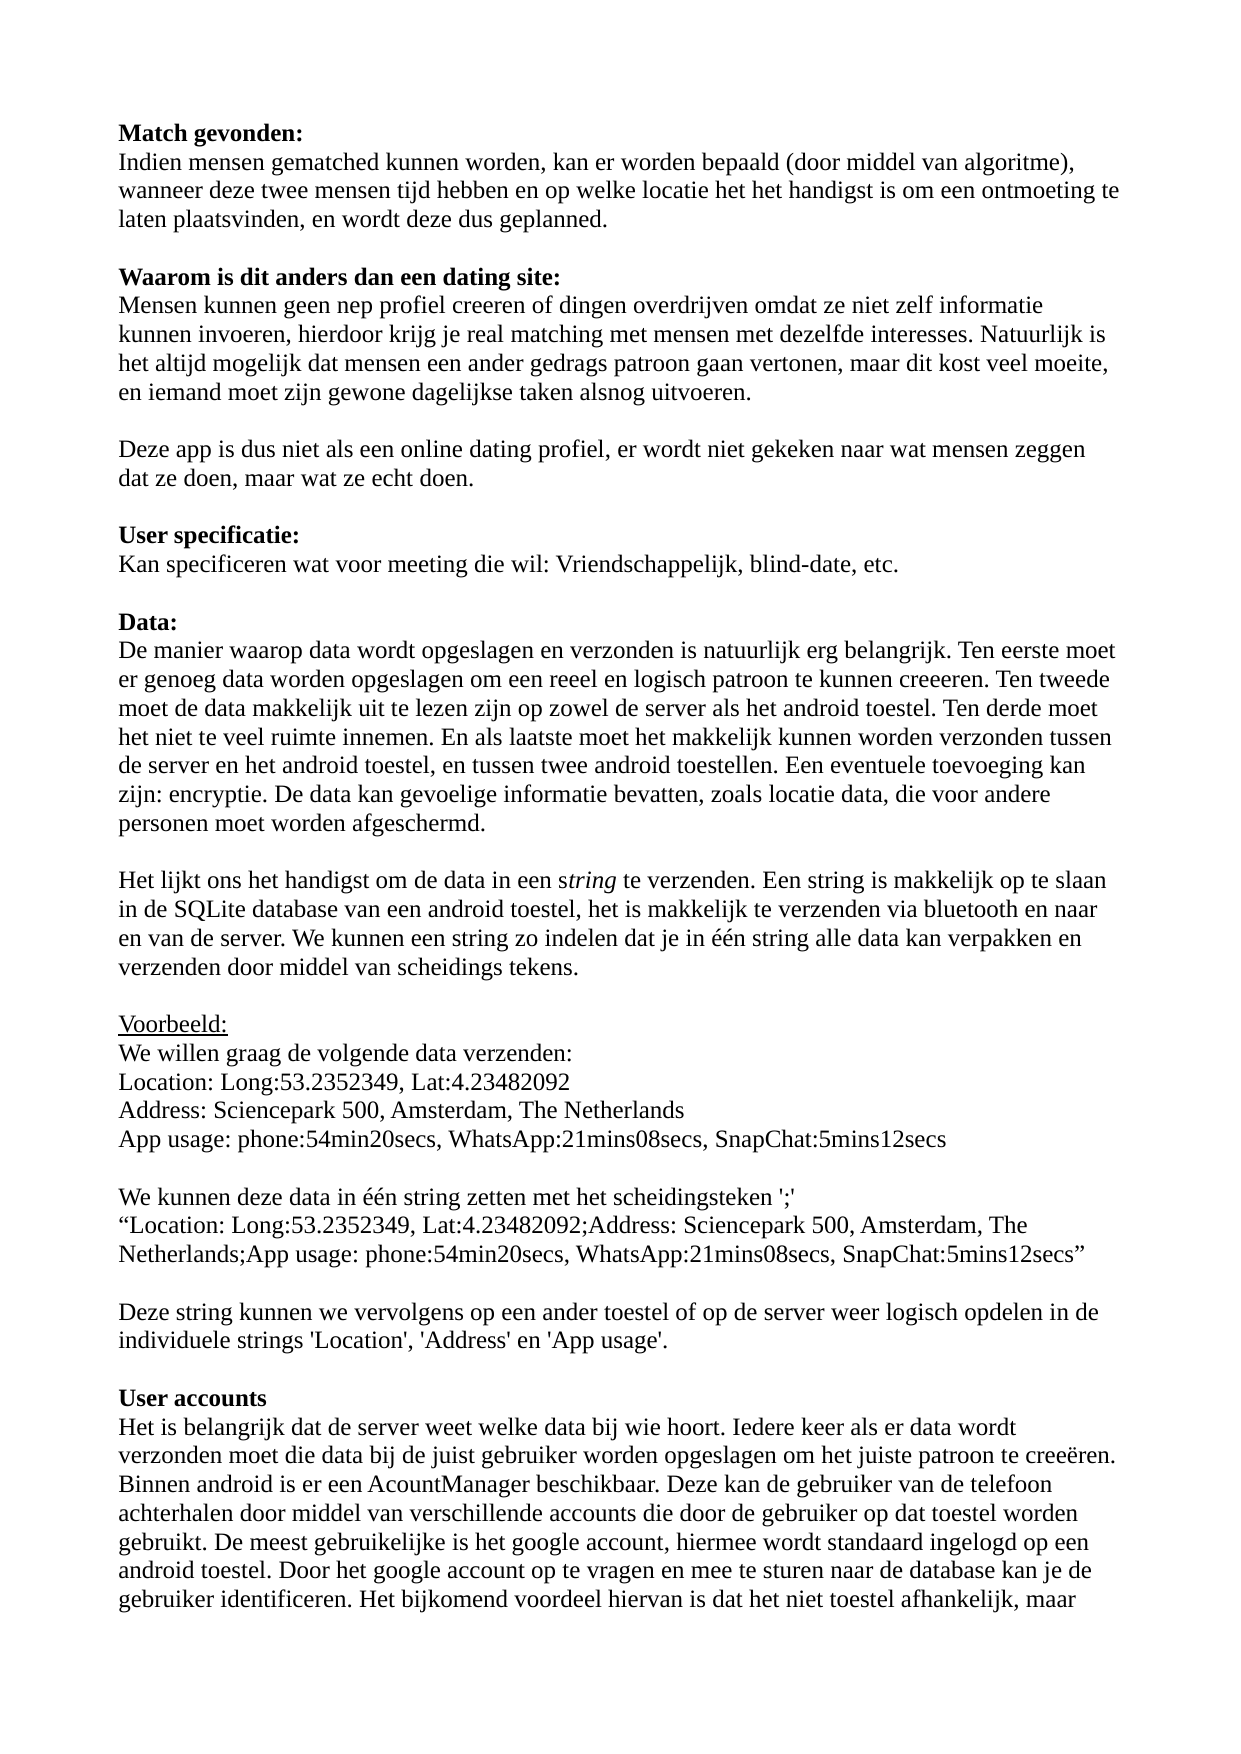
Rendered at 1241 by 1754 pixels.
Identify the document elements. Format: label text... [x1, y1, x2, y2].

text Location: Long:53.2352349, Lat:4.23482092 [118, 1067, 1122, 1096]
text User accounts [118, 1383, 1122, 1412]
text Match gevonden: [118, 118, 1122, 147]
text Waarom is dit anders dan een dating site: [118, 262, 1122, 291]
text Address: Sciencepark 500, Amsterdam, The Netherlands [118, 1096, 1122, 1124]
text Mensen kunnen geen nep profiel creeren of dingen overdrijven omdat ze niet zelf informatie kunnen invoeren, hierdoor krijg je real matching met mensen met dezelfde interesses. Natuurlijk is het altijd mogelijk dat mensen een ander gedrags patroon gaan vertonen, maar dit kost veel moeite, en iemand moet zijn gewone dagelijkse taken alsnog uitvoeren. [118, 291, 1122, 406]
text We kunnen deze data in één string zetten met het scheidingsteken ';' [118, 1182, 1122, 1211]
text Voorbeeld: [118, 1009, 1122, 1038]
text Het lijkt ons het handigst om de data in een string te verzenden. Een string is makkelijk op te slaan in de SQLite database van een android toestel, het is makkelijk te verzenden via bluetooth en naar en van de server. We kunnen een string zo indelen dat je in één string alle data kan verpakken en verzenden door middel van scheidings tekens. [118, 866, 1122, 981]
text App usage: phone:54min20secs, WhatsApp:21mins08secs, SnapChat:5mins12secs [118, 1124, 1122, 1153]
text “Location: Long:53.2352349, Lat:4.23482092;Address: Sciencepark 500, Amsterdam, The Netherlands;App usage: phone:54min20secs, WhatsApp:21mins08secs, SnapChat:5mins12secs” [118, 1211, 1122, 1268]
text User specificatie: [118, 521, 1122, 549]
text De manier waarop data wordt opgeslagen en verzonden is natuurlijk erg belangrijk. Ten eerste moet er genoeg data worden opgeslagen om een reeel en logisch patroon te kunnen creeeren. Ten tweede moet de data makkelijk uit te lezen zijn op zowel de server als het android toestel. Ten derde moet het niet te veel ruimte innemen. En als laatste moet het makkelijk kunnen worden verzonden tussen de server en het android toestel, en tussen twee android toestellen. Een eventuele toevoeging kan zijn: encryptie. De data kan gevoelige informatie bevatten, zoals locatie data, die voor andere personen moet worden afgeschermd. [118, 636, 1122, 837]
text Data: [118, 607, 1122, 636]
text Deze string kunnen we vervolgens op een ander toestel of op de server weer logisch opdelen in de individuele strings 'Location', 'Address' en 'App usage'. [118, 1297, 1122, 1354]
text Deze app is dus niet als een online dating profiel, er wordt niet gekeken naar wat mensen zeggen dat ze doen, maar wat ze echt doen. [118, 434, 1122, 492]
text Indien mensen gematched kunnen worden, kan er worden bepaald (door middel van algoritme), wanneer deze twee mensen tijd hebben en op welke locatie het het handigst is om een ontmoeting te laten plaatsvinden, en wordt deze dus geplanned. [118, 147, 1122, 233]
text Kan specificeren wat voor meeting die wil: Vriendschappelijk, blind-date, etc. [118, 549, 1122, 578]
text We willen graag de volgende data verzenden: [118, 1038, 1122, 1067]
text Het is belangrijk dat de server weet welke data bij wie hoort. Iedere keer als er data wordt verzonden moet die data bij de juist gebruiker worden opgeslagen om het juiste patroon te creeëren. Binnen android is er een AcountManager beschikbaar. Deze kan de gebruiker van de telefoon achterhalen door middel van verschillende accounts die door de gebruiker op dat toestel worden gebruikt. De meest gebruikelijke is het google account, hiermee wordt standaard ingelogd op een android toestel. Door het google account op te vragen en mee te sturen naar de database kan je de gebruiker identificeren. Het bijkomend voordeel hiervan is dat het niet toestel afhankelijk, maar [118, 1412, 1122, 1613]
